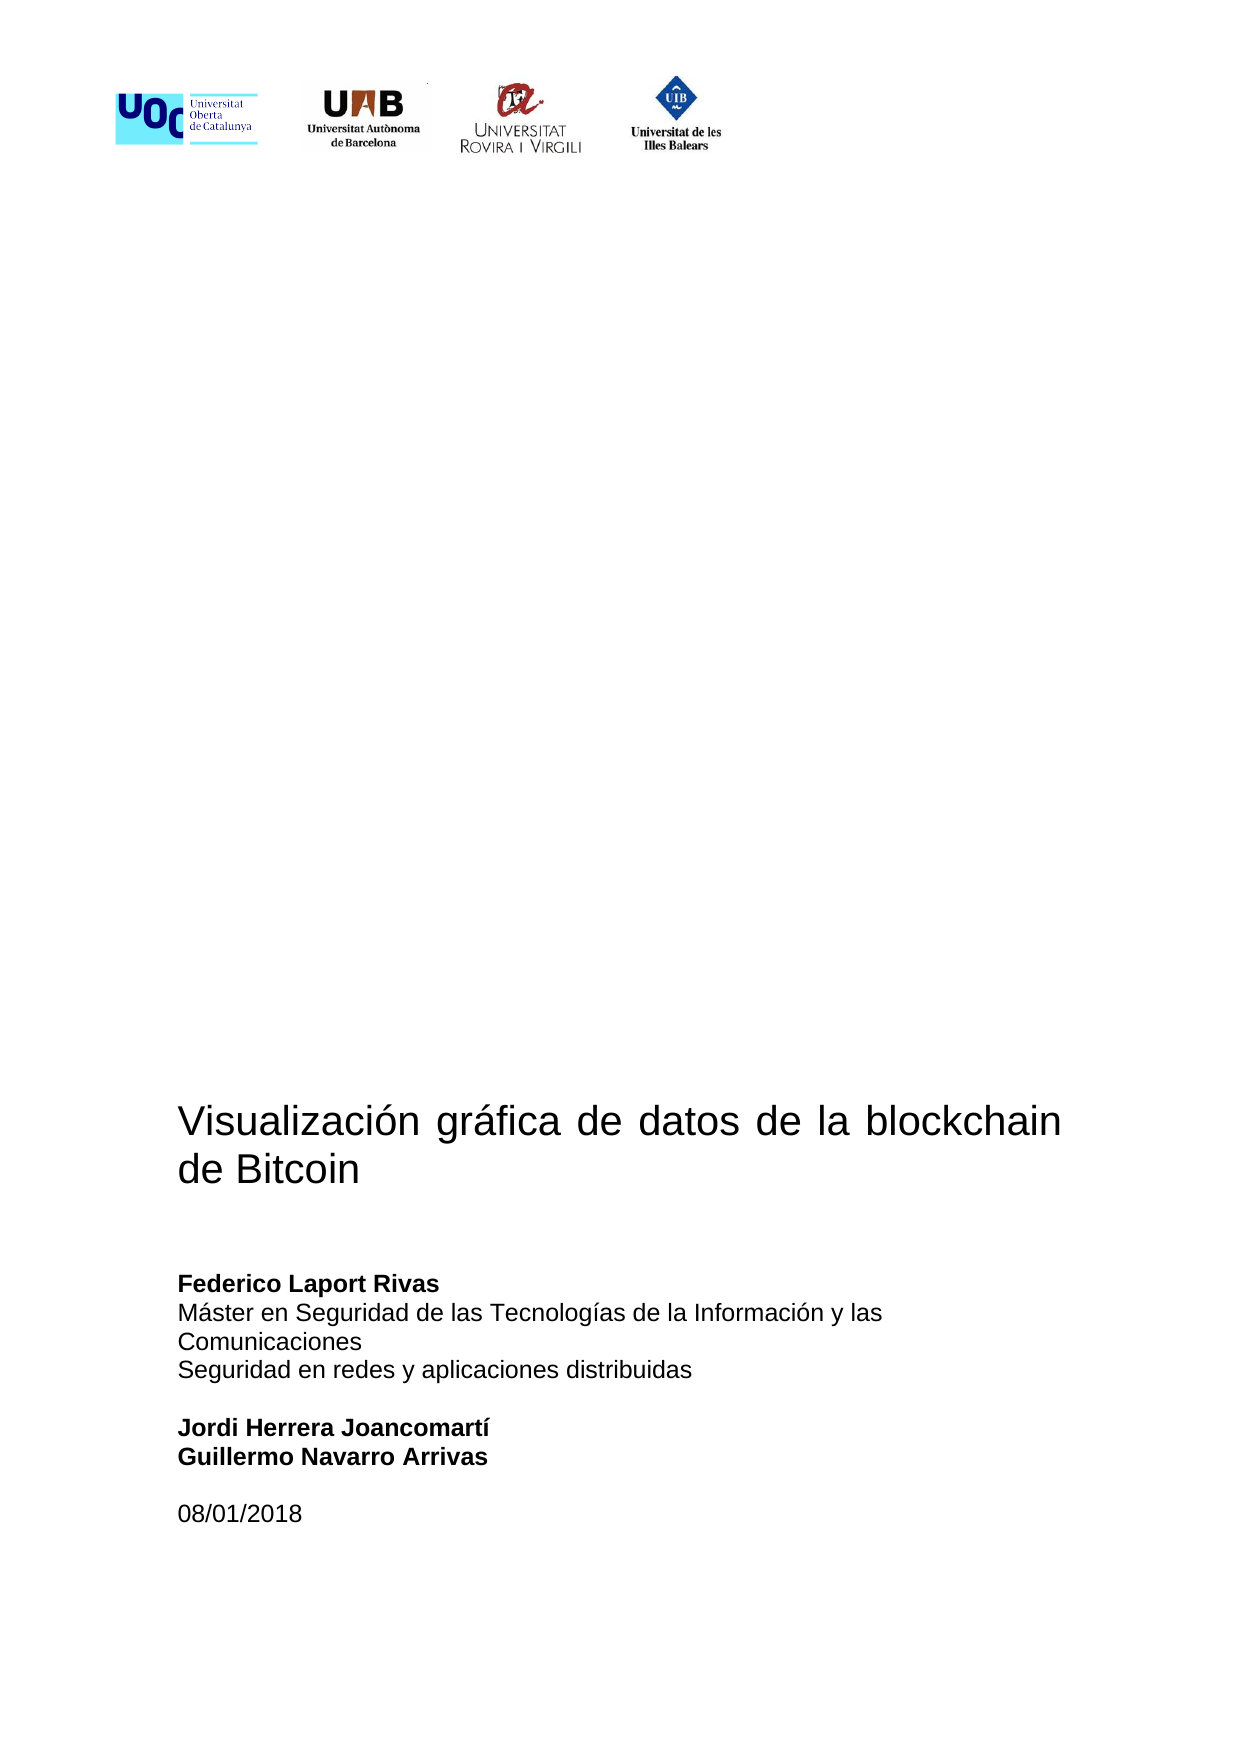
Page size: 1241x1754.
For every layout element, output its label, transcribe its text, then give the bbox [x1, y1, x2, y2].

picture [112, 90, 261, 148]
text Seguridad en redes y aplicaciones distribuidas [177, 1355, 1063, 1384]
text Visualización gráfica de datos de la blockchain de Bitcoin [177, 1096, 1063, 1192]
text Guillermo Navarro Arrivas [177, 1441, 1063, 1470]
text Máster en Seguridad de las Tecnologías de la Información y las Comunicaciones [177, 1298, 1063, 1355]
picture [300, 76, 728, 162]
text 08/01/2018 [177, 1499, 1063, 1528]
text Federico Laport Rivas [177, 1269, 1063, 1298]
text Jordi Herrera Joancomartí [177, 1413, 1063, 1441]
